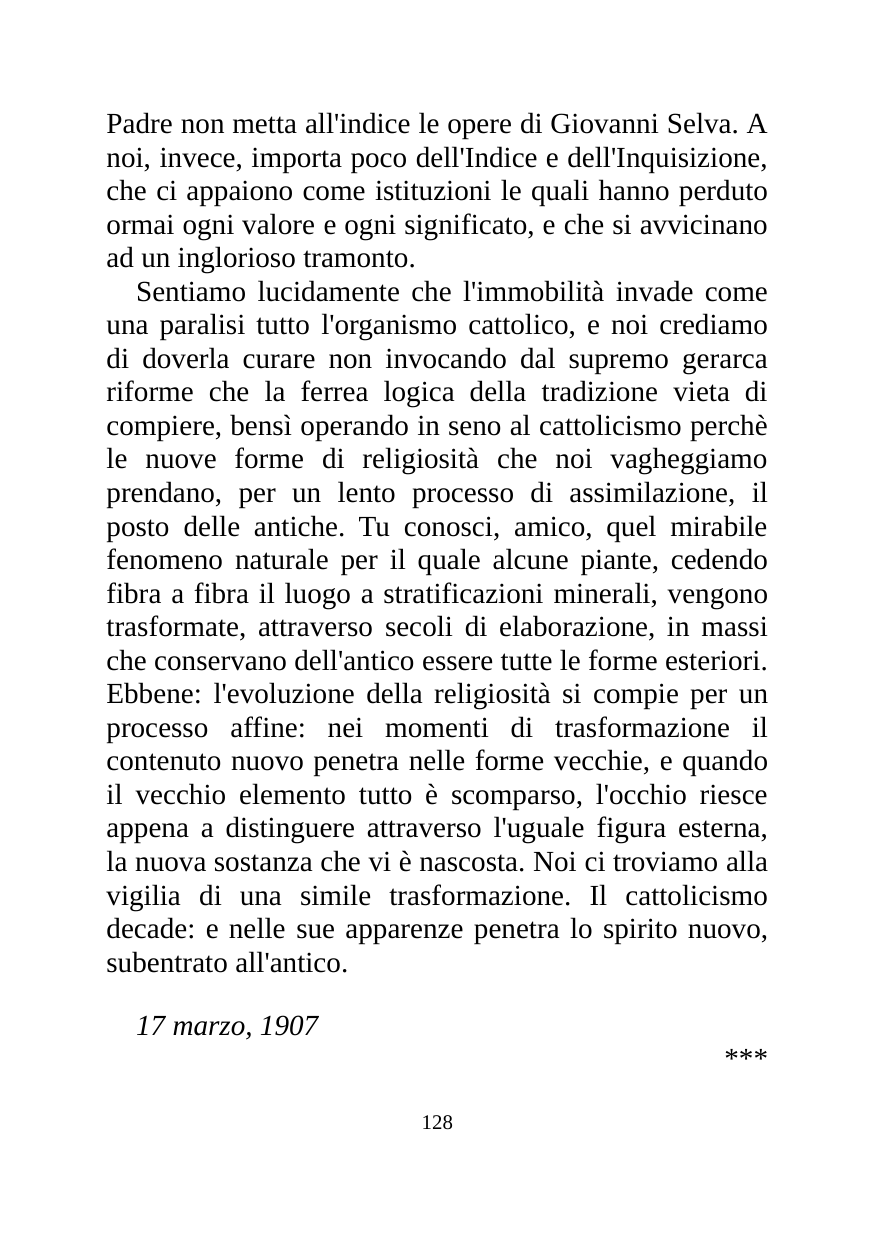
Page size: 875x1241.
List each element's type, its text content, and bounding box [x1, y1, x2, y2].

text Sentiamo lucidamente che l'immobilità invade come una paralisi tutto l'organismo cattolico, e noi crediamo di doverla curare non invocando dal supremo gerarca riforme che la ferrea logica della tradizione vieta di compiere, bensì operando in seno al cattolicismo perchè le nuove forme di religiosità che noi vagheggiamo prendano, per un lento processo di assimilazione, il posto delle antiche. Tu conosci, amico, quel mirabile fenomeno naturale per il quale alcune piante, cedendo fibra a fibra il luogo a stratificazioni minerali, vengono trasformate, attraverso secoli di elaborazione, in massi che conservano dell'antico essere tutte le forme esteriori. Ebbene: l'evoluzione della religiosità si compie per un processo affine: nei momenti di trasformazione il contenuto nuovo penetra nelle forme vecchie, e quando il vecchio elemento tutto è scomparso, l'occhio riesce appena a distinguere attraverso l'uguale figura esterna, la nuova sostanza che vi è nascosta. Noi ci troviamo alla vigilia di una simile trasformazione. Il cattolicismo decade: e nelle sue apparenze penetra lo spirito nuovo, subentrato all'antico. [106, 274, 768, 978]
text 17 marzo, 1907 [106, 1008, 768, 1041]
text Padre non metta all'indice le opere di Giovanni Selva. A noi, invece, importa poco dell'Indice e dell'Inquisizione, che ci appaiono come istituzioni le quali hanno perduto ormai ogni valore e ogni significato, e che si avvicinano ad un inglorioso tramonto. [106, 106, 768, 274]
text *** [148, 1041, 768, 1075]
